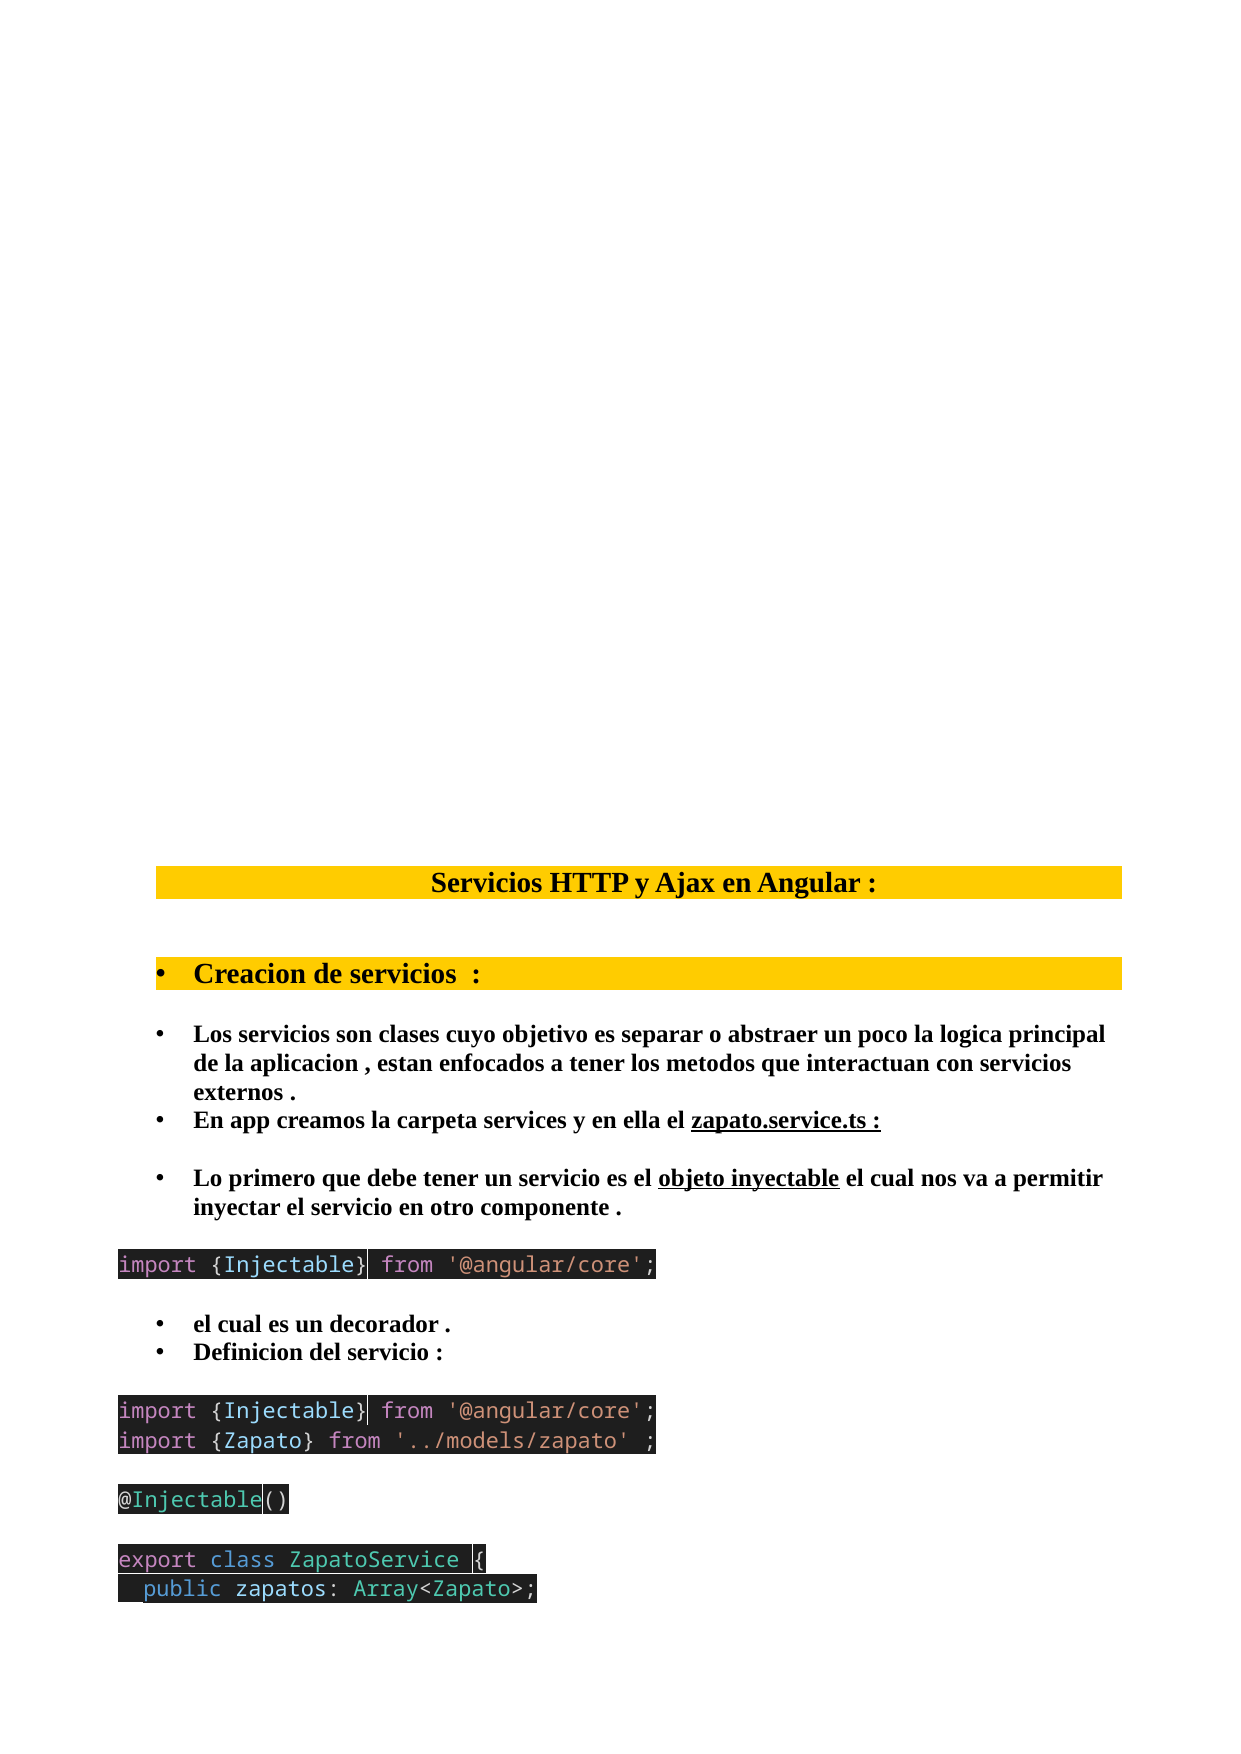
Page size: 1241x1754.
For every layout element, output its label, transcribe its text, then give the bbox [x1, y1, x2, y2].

list Definicion del servicio : [156, 1337, 1122, 1366]
list Creacion de servicios : [156, 957, 1122, 990]
text @Injectable() [118, 1484, 1122, 1514]
list Lo primero que debe tener un servicio es el objeto inyectable el cual nos va a permitir inyectar el servicio en otro componente . [156, 1163, 1122, 1220]
list Los servicios son clases cuyo objetivo es separar o abstraer un poco la logica principal de la aplicacion , estan enfocados a tener los metodos que interactuan con servicios externos . [156, 1019, 1122, 1105]
text import {Injectable} from '@angular/core'; [118, 1395, 1122, 1425]
list Servicios HTTP y Ajax en Angular : [156, 866, 1122, 899]
text public zapatos: Array<Zapato>; [118, 1573, 1122, 1603]
text import {Zapato} from '../models/zapato' ; [118, 1425, 1122, 1454]
list el cual es un decorador . [156, 1309, 1122, 1337]
text import {Injectable} from '@angular/core'; [118, 1249, 1122, 1279]
list En app creamos la carpeta services y en ella el zapato.service.ts : [156, 1105, 1122, 1134]
text export class ZapatoService { [118, 1544, 1122, 1573]
